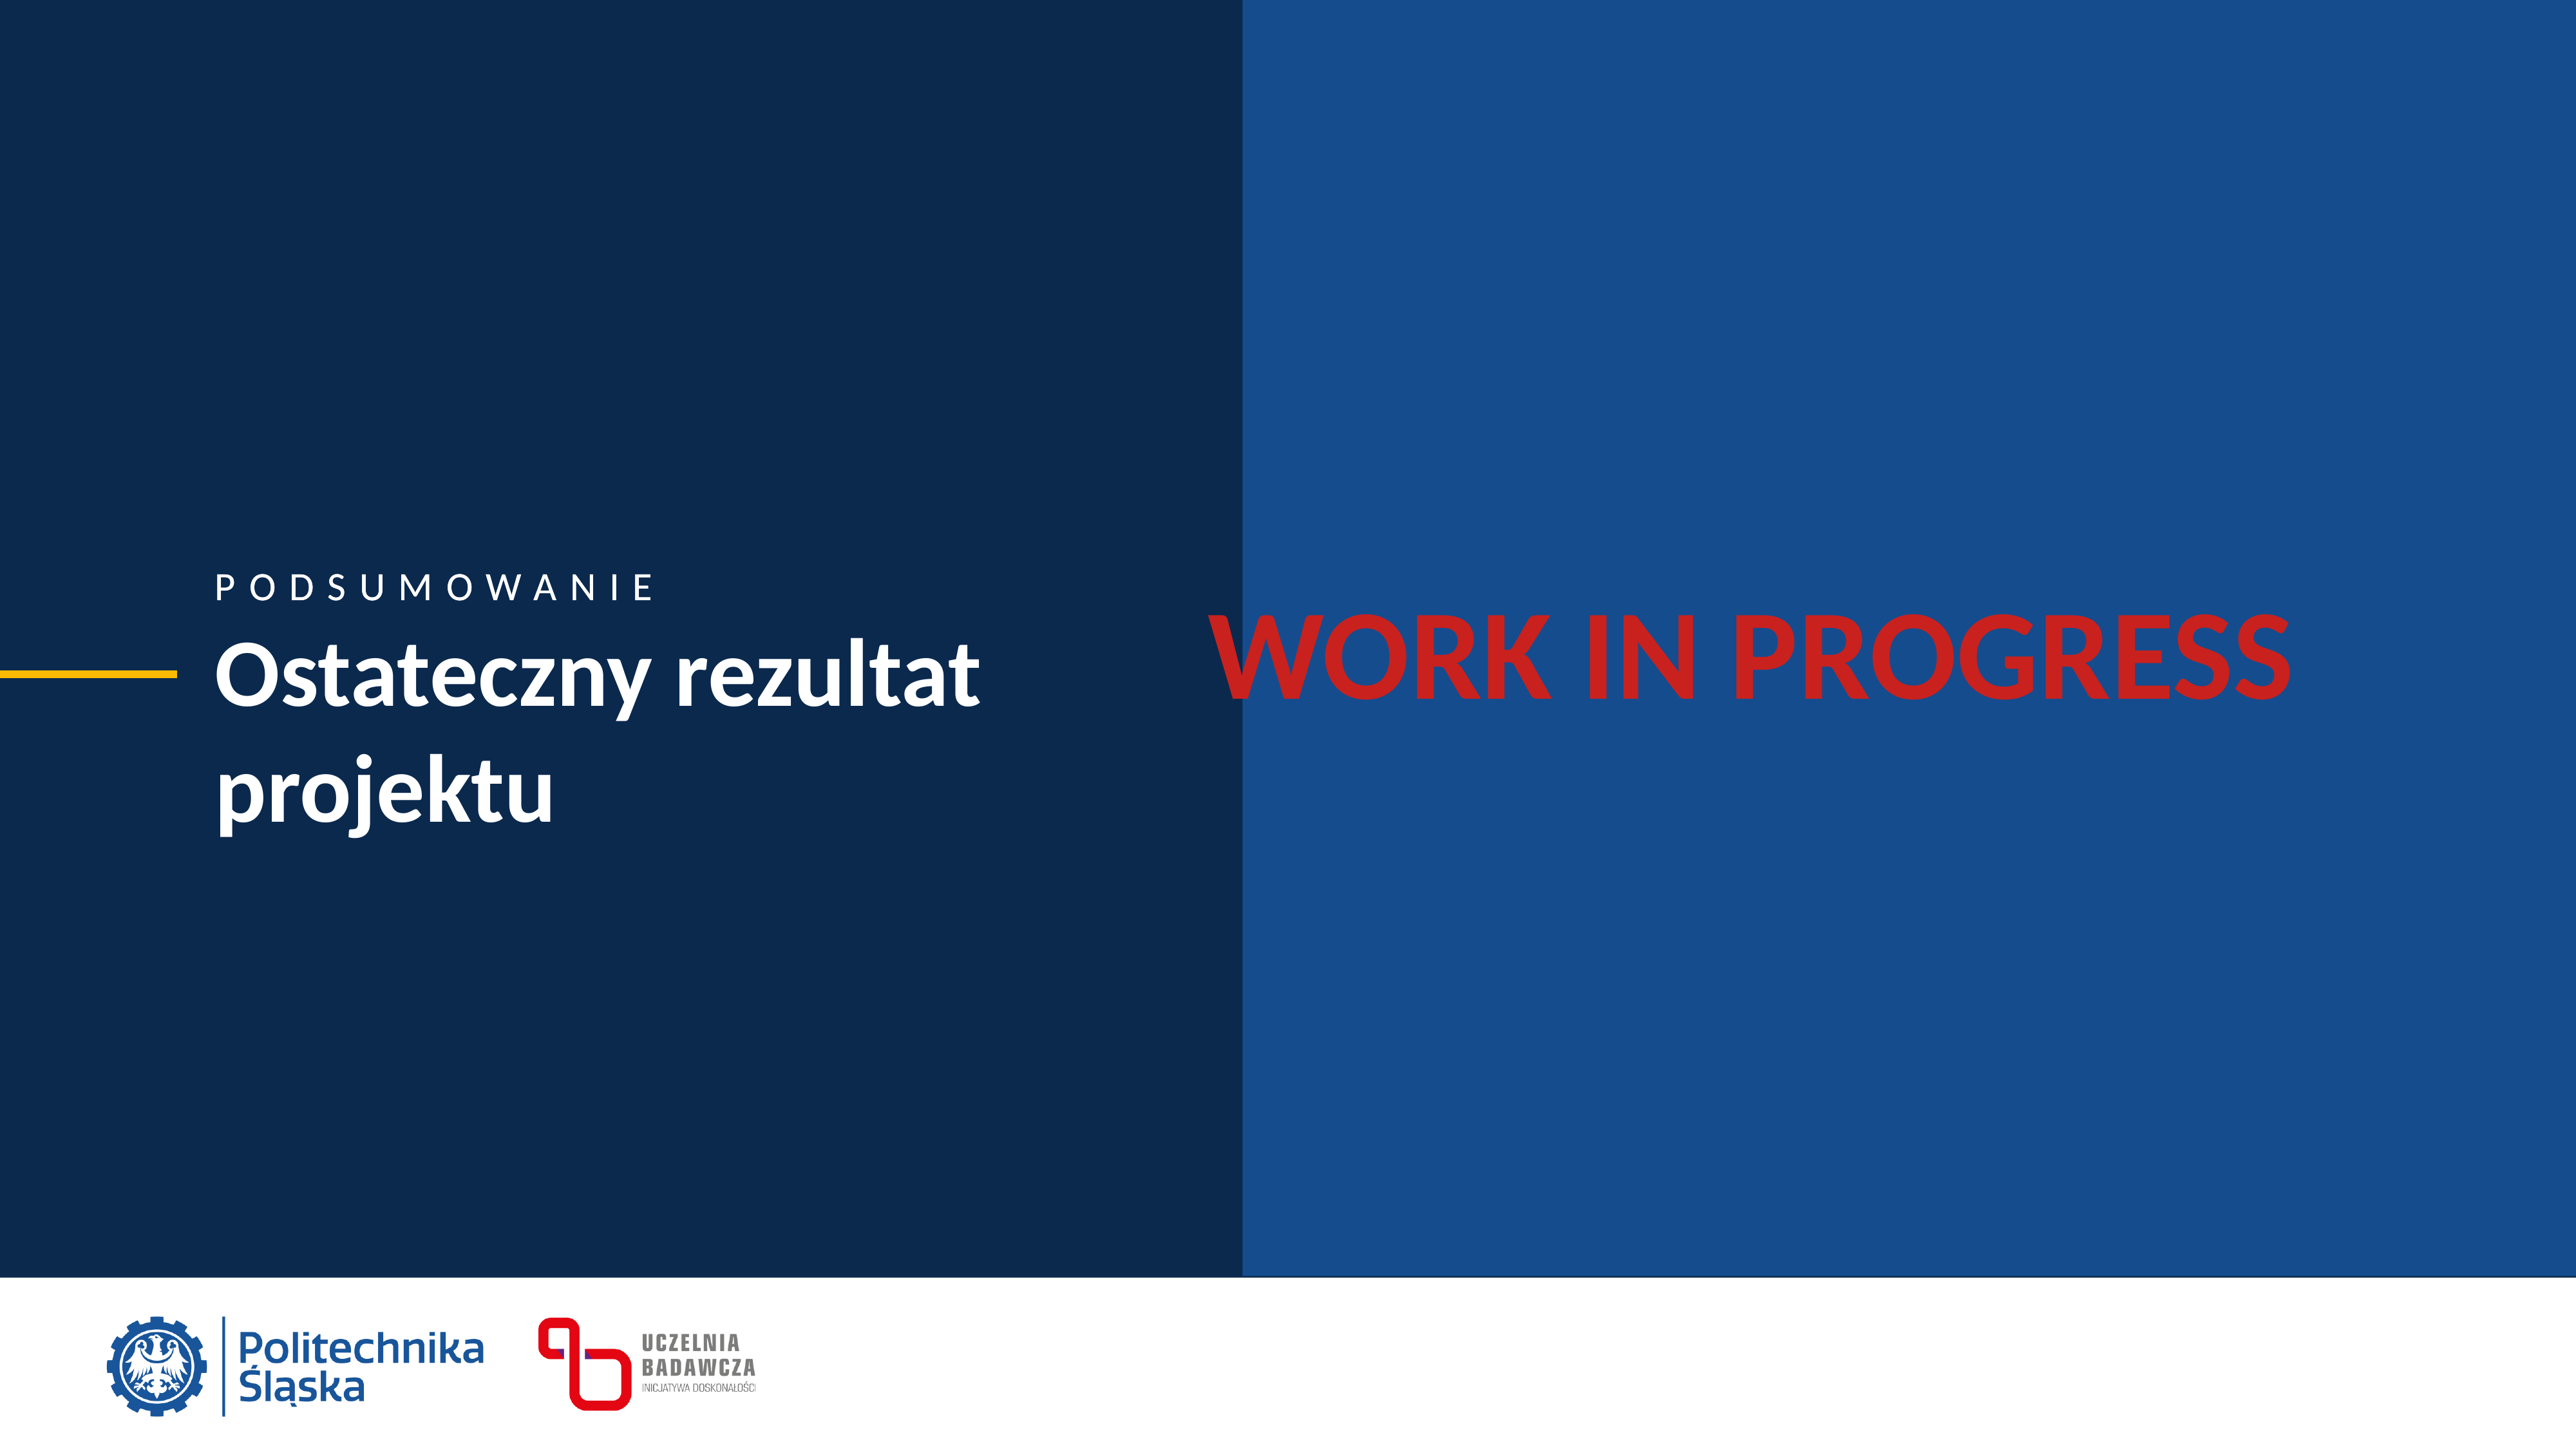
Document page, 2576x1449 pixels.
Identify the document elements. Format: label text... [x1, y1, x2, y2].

text_box Podsumowanie [214, 560, 1048, 609]
text_box [1242, 0, 2576, 1276]
text_box WORK IN PROGRESS [1207, 569, 2464, 724]
text_box Ostateczny rezultat projektu [214, 609, 1205, 842]
picture [0, 0, 2576, 1449]
